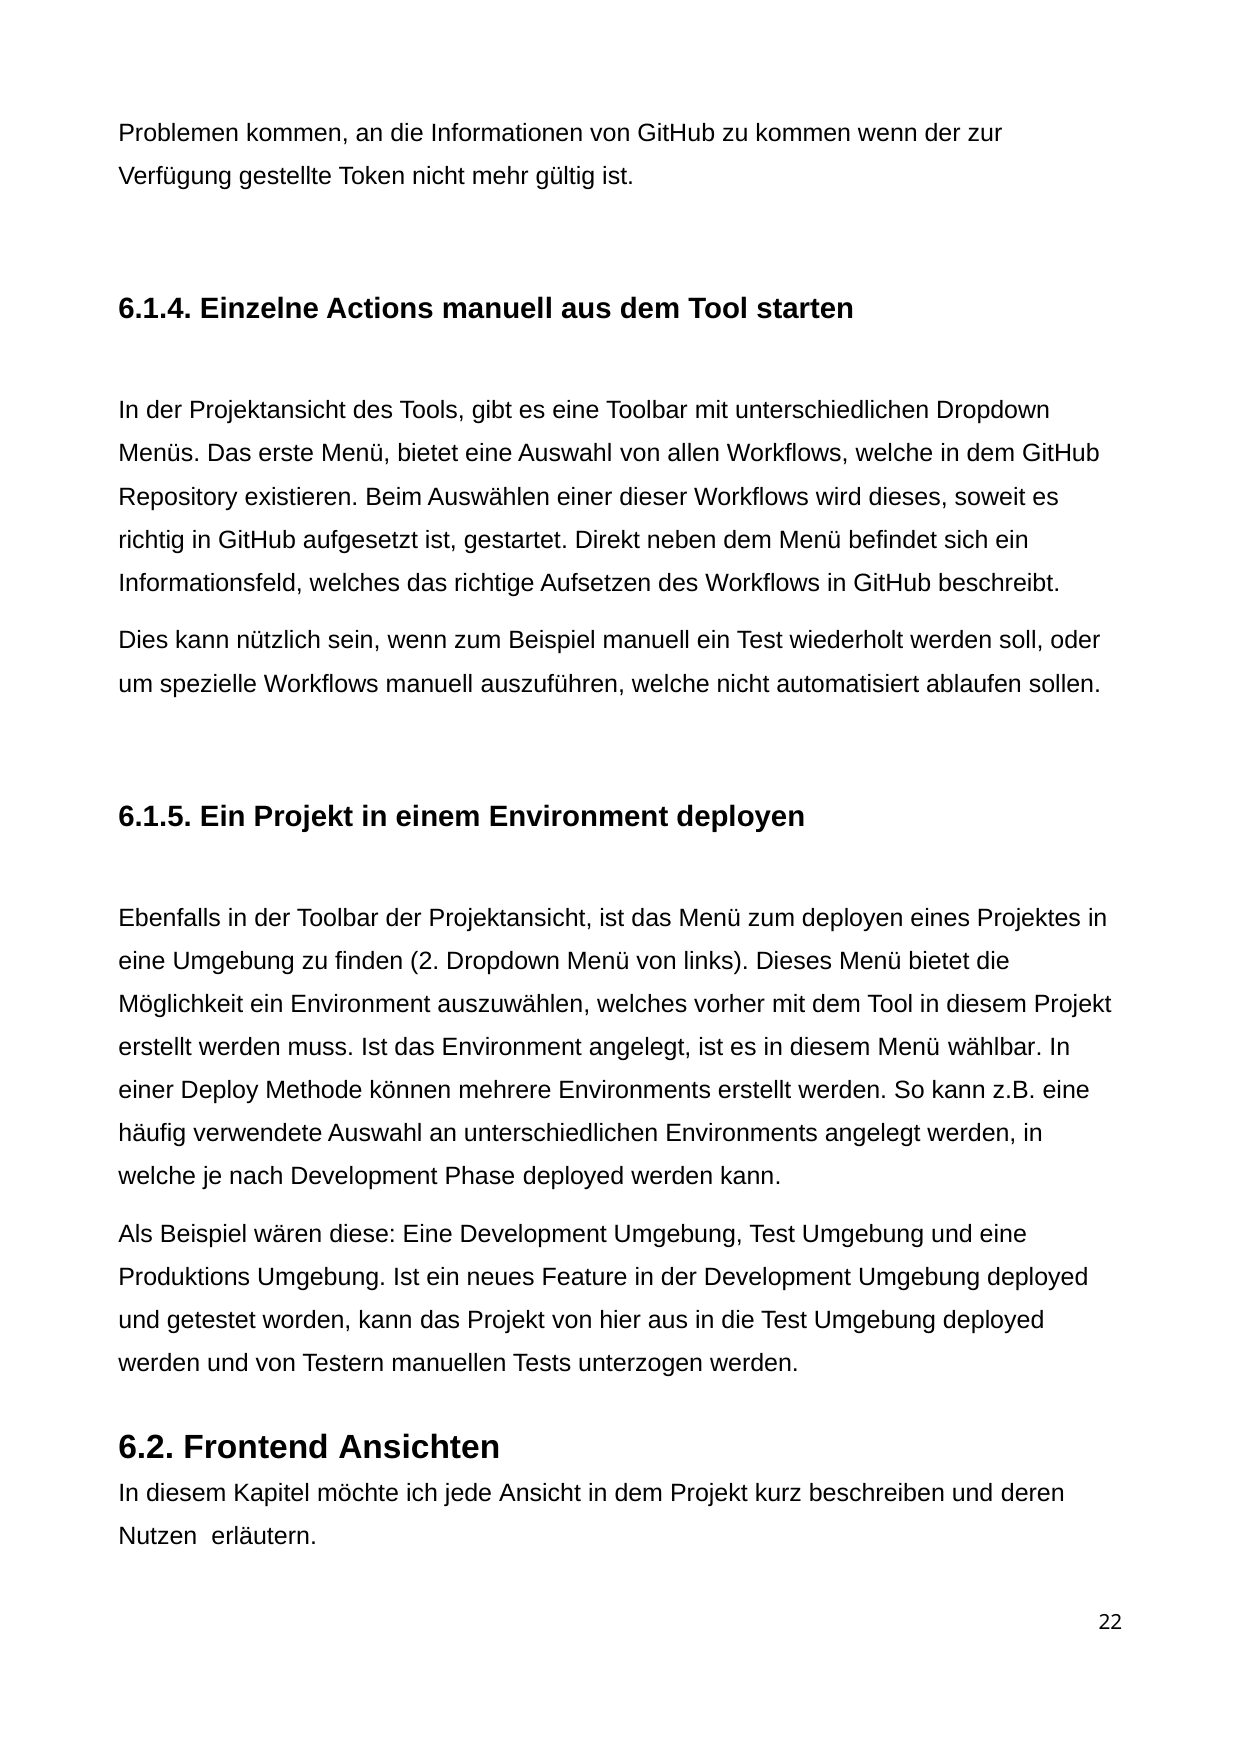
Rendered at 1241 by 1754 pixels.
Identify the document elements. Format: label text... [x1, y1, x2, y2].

text In diesem Kapitel möchte ich jede Ansicht in dem Projekt kurz beschreiben und deren Nutzen erläutern. [118, 1478, 1122, 1550]
subtitle 6.1.5. Ein Projekt in einem Environment deployen [118, 798, 1122, 832]
text Dies kann nützlich sein, wenn zum Beispiel manuell ein Test wiederholt werden soll, oder um spezielle Workflows manuell auszuführen, welche nicht automatisiert ablaufen sollen. [118, 625, 1122, 697]
text Problemen kommen, an die Informationen von GitHub zu kommen wenn der zur Verfügung gestellte Token nicht mehr gültig ist. [118, 118, 1122, 190]
text Als Beispiel wären diese: Eine Development Umgebung, Test Umgebung und eine Produktions Umgebung. Ist ein neues Feature in der Development Umgebung deployed und getestet worden, kann das Projekt von hier aus in die Test Umgebung deployed werden und von Testern manuellen Tests unterzogen werden. [118, 1219, 1122, 1377]
text In der Projektansicht des Tools, gibt es eine Toolbar mit unterschiedlichen Dropdown Menüs. Das erste Menü, bietet eine Auswahl von allen Workflows, welche in dem GitHub Repository existieren. Beim Auswählen einer dieser Workflows wird dieses, soweit es richtig in GitHub aufgesetzt ist, gestartet. Direkt neben dem Menü befindet sich ein Informationsfeld, welches das richtige Aufsetzen des Workflows in GitHub beschreibt. [118, 395, 1122, 596]
subtitle 6.1.4. Einzelne Actions manuell aus dem Tool starten [118, 291, 1122, 325]
subtitle 6.2. Frontend Ansichten [118, 1427, 1122, 1466]
text Ebenfalls in der Toolbar der Projektansicht, ist das Menü zum deployen eines Projektes in eine Umgebung zu finden (2. Dropdown Menü von links). Dieses Menü bietet die Möglichkeit ein Environment auszuwählen, welches vorher mit dem Tool in diesem Projekt erstellt werden muss. Ist das Environment angelegt, ist es in diesem Menü wählbar. In einer Deploy Methode können mehrere Environments erstellt werden. So kann z.B. eine häufig verwendete Auswahl an unterschiedlichen Environments angelegt werden, in welche je nach Development Phase deployed werden kann. [118, 902, 1122, 1190]
